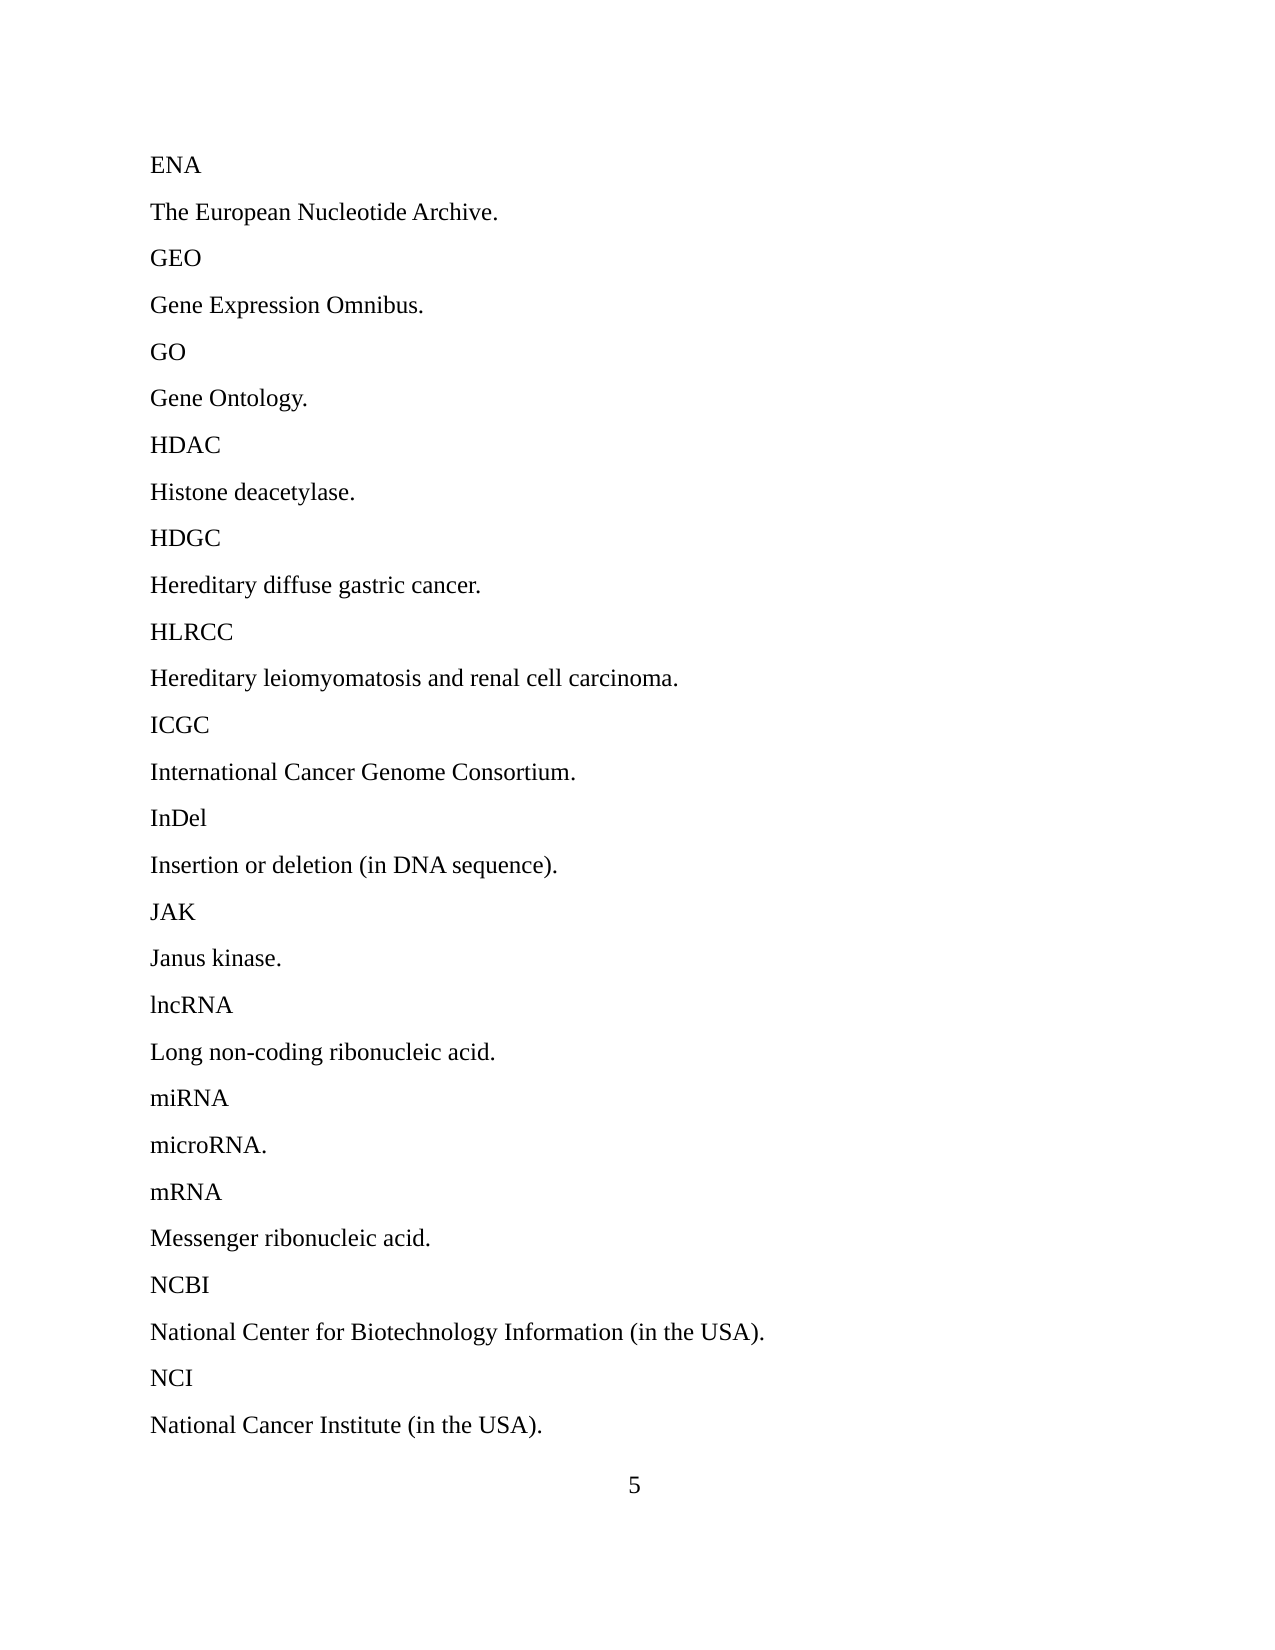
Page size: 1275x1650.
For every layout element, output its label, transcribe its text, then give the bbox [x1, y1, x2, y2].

text Gene Ontology. [150, 383, 1125, 412]
text GO [150, 337, 1125, 365]
text Insertion or deletion (in DNA sequence). [150, 850, 1125, 879]
text HLRCC [150, 617, 1125, 645]
text Histone deacetylase. [150, 477, 1125, 505]
text Long non-coding ribonucleic acid. [150, 1037, 1125, 1065]
text HDAC [150, 430, 1125, 459]
text National Cancer Institute (in the USA). [150, 1410, 1125, 1439]
text miRNA [150, 1083, 1125, 1112]
text HDGC [150, 523, 1125, 552]
text GEO [150, 243, 1125, 272]
text National Center for Biotechnology Information (in the USA). [150, 1317, 1125, 1345]
text The European Nucleotide Archive. [150, 197, 1125, 225]
text mRNA [150, 1177, 1125, 1205]
text NCI [150, 1363, 1125, 1392]
text JAK [150, 897, 1125, 925]
text Hereditary diffuse gastric cancer. [150, 570, 1125, 599]
text NCBI [150, 1270, 1125, 1299]
text ICGC [150, 710, 1125, 739]
text lncRNA [150, 990, 1125, 1019]
text Janus kinase. [150, 943, 1125, 972]
text Messenger ribonucleic acid. [150, 1223, 1125, 1252]
text microRNA. [150, 1130, 1125, 1159]
text International Cancer Genome Consortium. [150, 757, 1125, 785]
text Hereditary leiomyomatosis and renal cell carcinoma. [150, 663, 1125, 692]
text ENA [150, 150, 1125, 179]
text InDel [150, 803, 1125, 832]
text Gene Expression Omnibus. [150, 290, 1125, 319]
